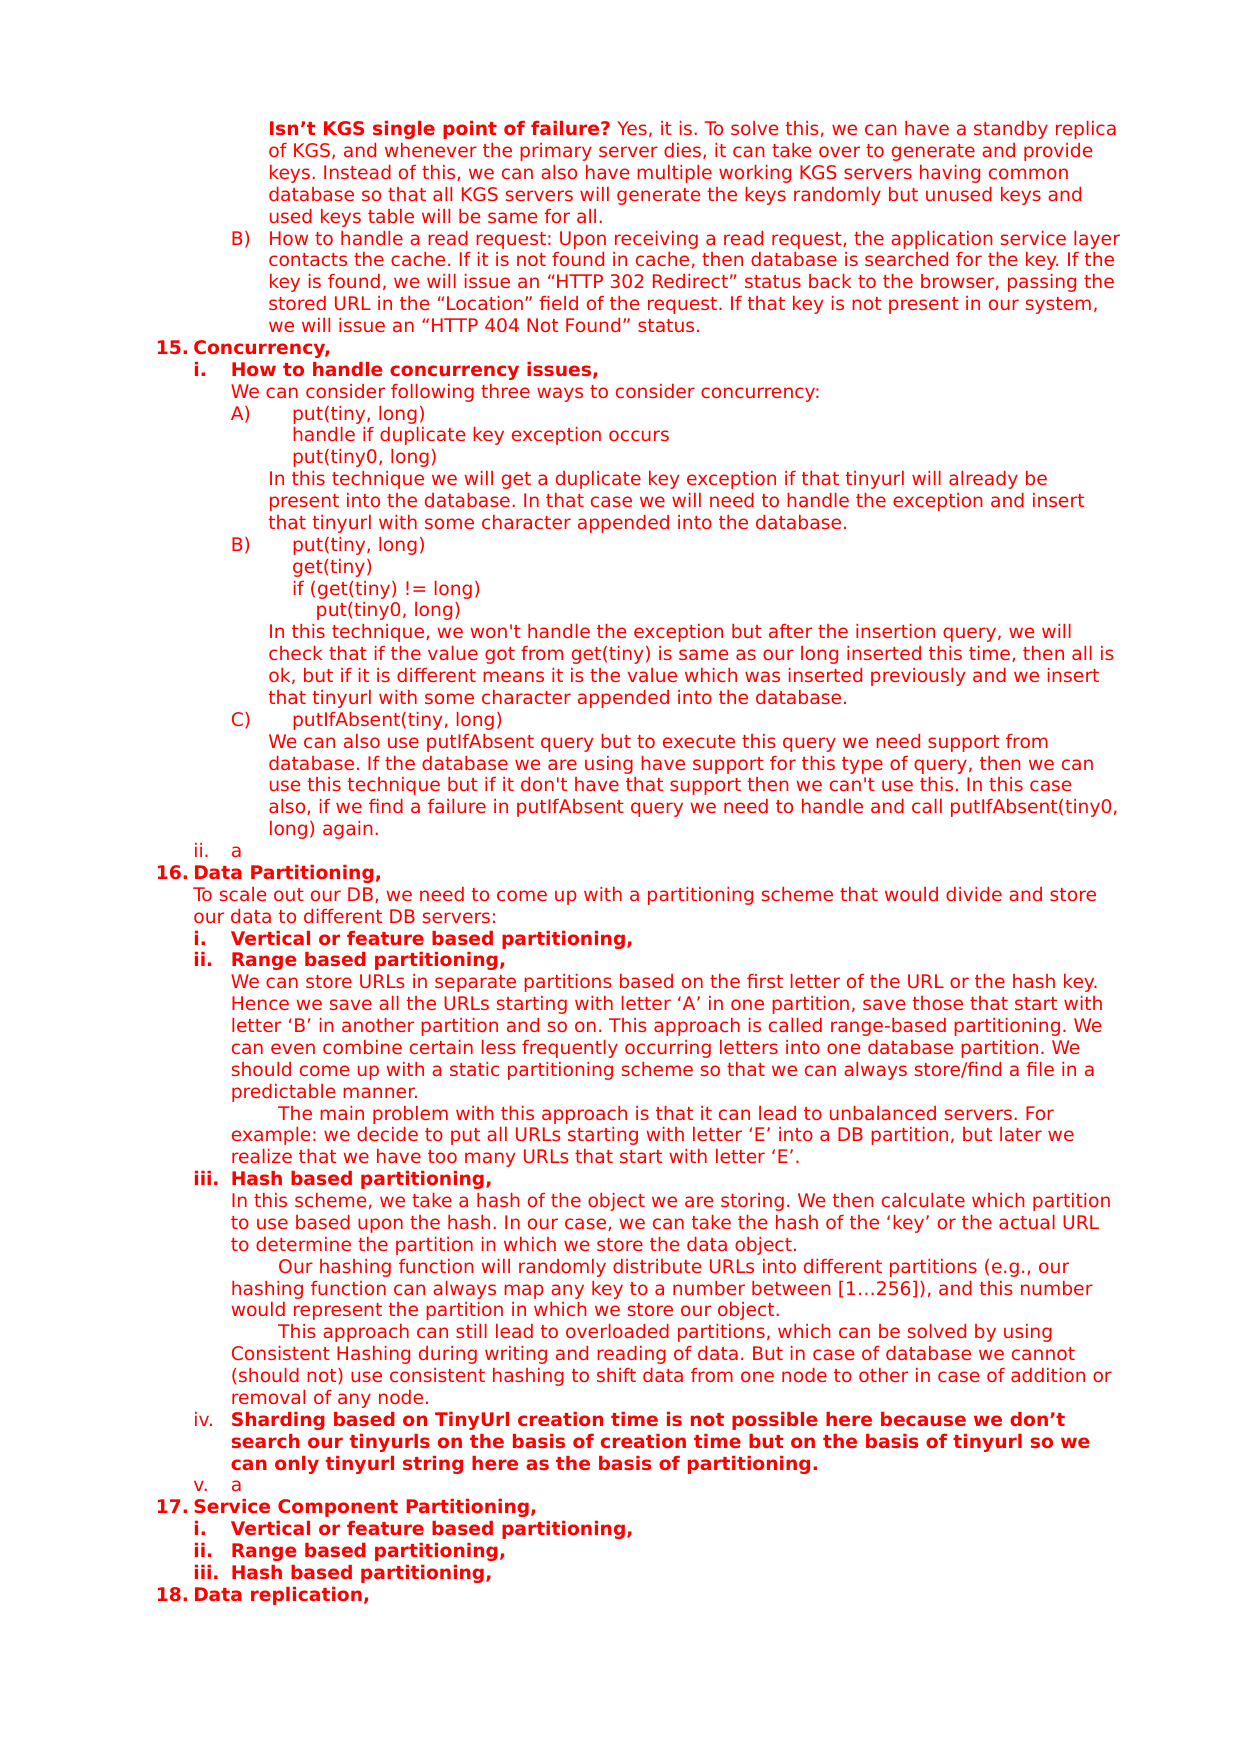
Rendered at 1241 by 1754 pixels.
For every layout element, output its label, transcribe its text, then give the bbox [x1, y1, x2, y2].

list Isn’t KGS single point of failure? Yes, it is. To solve this, we can have a standby replica of KGS, and whenever the primary server dies, it can take over to generate and provide keys. Instead of this, we can also have multiple working KGS servers having common database so that all KGS servers will generate the keys randomly but unused keys and used keys table will be same for all. [231, 118, 1122, 227]
list put(tiny, long) [231, 534, 1122, 556]
list put(tiny0, long) [231, 599, 1122, 621]
list We can consider following three ways to consider concurrency: [193, 381, 1122, 402]
list Range based partitioning, [193, 1540, 1122, 1562]
list Data Partitioning, [156, 862, 1122, 884]
list putIfAbsent(tiny, long) [231, 709, 1122, 731]
list We can also use putIfAbsent query but to execute this query we need support from database. If the database we are using have support for this type of query, then we can use this technique but if it don't have that support then we can't use this. In this case also, if we find a failure in putIfAbsent query we need to handle and call putIfAbsent(tiny0, long) again. [231, 731, 1122, 840]
list In this scheme, we take a hash of the object we are storing. We then calculate which partition to use based upon the hash. In our case, we can take the hash of the ‘key’ or the actual URL to determine the partition in which we store the data object. [193, 1190, 1122, 1256]
list put(tiny, long) [231, 402, 1122, 424]
list In this technique we will get a duplicate key exception if that tinyurl will already be present into the database. In that case we will need to handle the exception and insert that tinyurl with some character appended into the database. [231, 468, 1122, 534]
list if (get(tiny) != long) [231, 577, 1122, 599]
list get(tiny) [231, 556, 1122, 577]
list Service Component Partitioning, [156, 1496, 1122, 1518]
list Vertical or feature based partitioning, [193, 1518, 1122, 1540]
list How to handle a read request: Upon receiving a read request, the application service layer contacts the cache. If it is not found in cache, then database is searched for the key. If the key is found, we will issue an “HTTP 302 Redirect” status back to the browser, passing the stored URL in the “Location” field of the request. If that key is not present in our system, we will issue an “HTTP 404 Not Found” status. [231, 227, 1122, 337]
list put(tiny0, long) [231, 446, 1122, 468]
list How to handle concurrency issues, [193, 359, 1122, 381]
list Sharding based on TinyUrl creation time is not possible here because we don’t search our tinyurls on the basis of creation time but on the basis of tinyurl so we can only tinyurl string here as the basis of partitioning. [193, 1409, 1122, 1474]
list Hash based partitioning, [193, 1168, 1122, 1190]
list The main problem with this approach is that it can lead to unbalanced servers. For example: we decide to put all URLs starting with letter ‘E’ into a DB partition, but later we realize that we have too many URLs that start with letter ‘E’. [193, 1102, 1122, 1168]
list Our hashing function will randomly distribute URLs into different partitions (e.g., our hashing function can always map any key to a number between [1…256]), and this number would represent the partition in which we store our object. [193, 1256, 1122, 1321]
list Concurrency, [156, 337, 1122, 359]
list a [193, 1474, 1122, 1496]
list To scale out our DB, we need to come up with a partitioning scheme that would divide and store our data to different DB servers: [156, 884, 1122, 927]
list Hash based partitioning, [193, 1562, 1122, 1584]
list Vertical or feature based partitioning, [193, 927, 1122, 949]
list Range based partitioning, [193, 949, 1122, 971]
list Data replication, [156, 1584, 1122, 1606]
list This approach can still lead to overloaded partitions, which can be solved by using Consistent Hashing during writing and reading of data. But in case of database we cannot (should not) use consistent hashing to shift data from one node to other in case of addition or removal of any node. [193, 1321, 1122, 1409]
list handle if duplicate key exception occurs [231, 424, 1122, 446]
list We can store URLs in separate partitions based on the first letter of the URL or the hash key. Hence we save all the URLs starting with letter ‘A’ in one partition, save those that start with letter ‘B’ in another partition and so on. This approach is called range-based partitioning. We can even combine certain less frequently occurring letters into one database partition. We should come up with a static partitioning scheme so that we can always store/find a file in a predictable manner. [193, 971, 1122, 1102]
list In this technique, we won't handle the exception but after the insertion query, we will check that if the value got from get(tiny) is same as our long inserted this time, then all is ok, but if it is different means it is the value which was inserted previously and we insert that tinyurl with some character appended into the database. [231, 621, 1122, 709]
list a [193, 840, 1122, 862]
